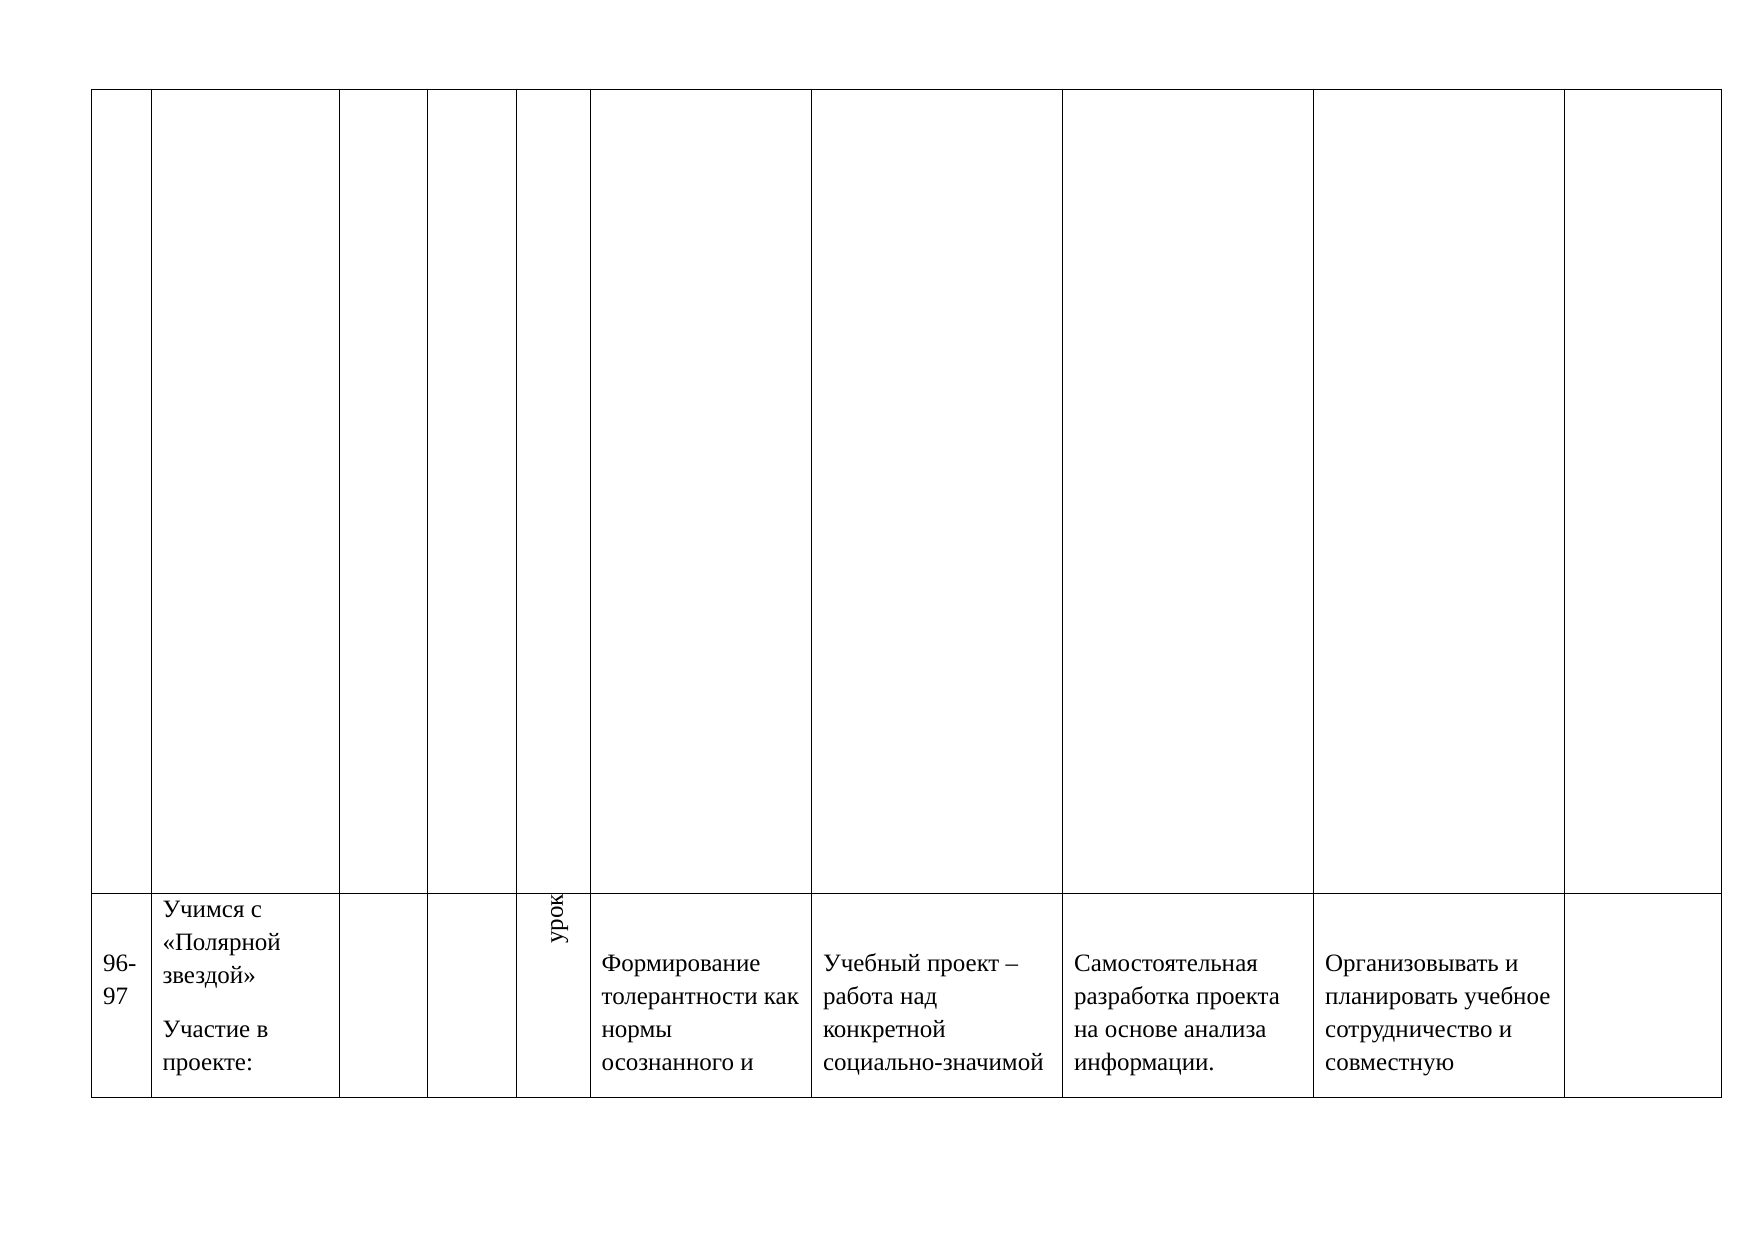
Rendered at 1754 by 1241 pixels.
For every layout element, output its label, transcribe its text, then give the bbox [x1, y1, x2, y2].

table_cell Самостоятельная разработка проекта на основе анализа информации. [1063, 894, 1313, 1097]
table_cell [340, 894, 427, 1097]
table_cell Организовывать и планировать учебное сотрудничество и совместную [1314, 894, 1564, 1097]
table_cell [340, 90, 427, 893]
table_cell Учебный проект – работа над конкретной социально-значимой [812, 894, 1062, 1097]
table_cell [1314, 90, 1564, 893]
table_cell Учимся с «Полярной звездой» Участие в проекте: [152, 894, 339, 1097]
table_cell урок [517, 894, 590, 1097]
table_cell [1063, 90, 1313, 893]
table_cell 96-97 [92, 894, 151, 1097]
table_cell [1565, 90, 1721, 893]
table_cell [517, 90, 590, 893]
table_cell [152, 90, 339, 893]
table_cell [812, 90, 1062, 893]
table_cell [1565, 894, 1721, 1097]
table_cell [591, 90, 811, 893]
table_cell Формирование толерантности как нормы осознанного и [591, 894, 811, 1097]
table_cell [428, 90, 516, 893]
table_cell [428, 894, 516, 1097]
table_cell [92, 90, 151, 893]
